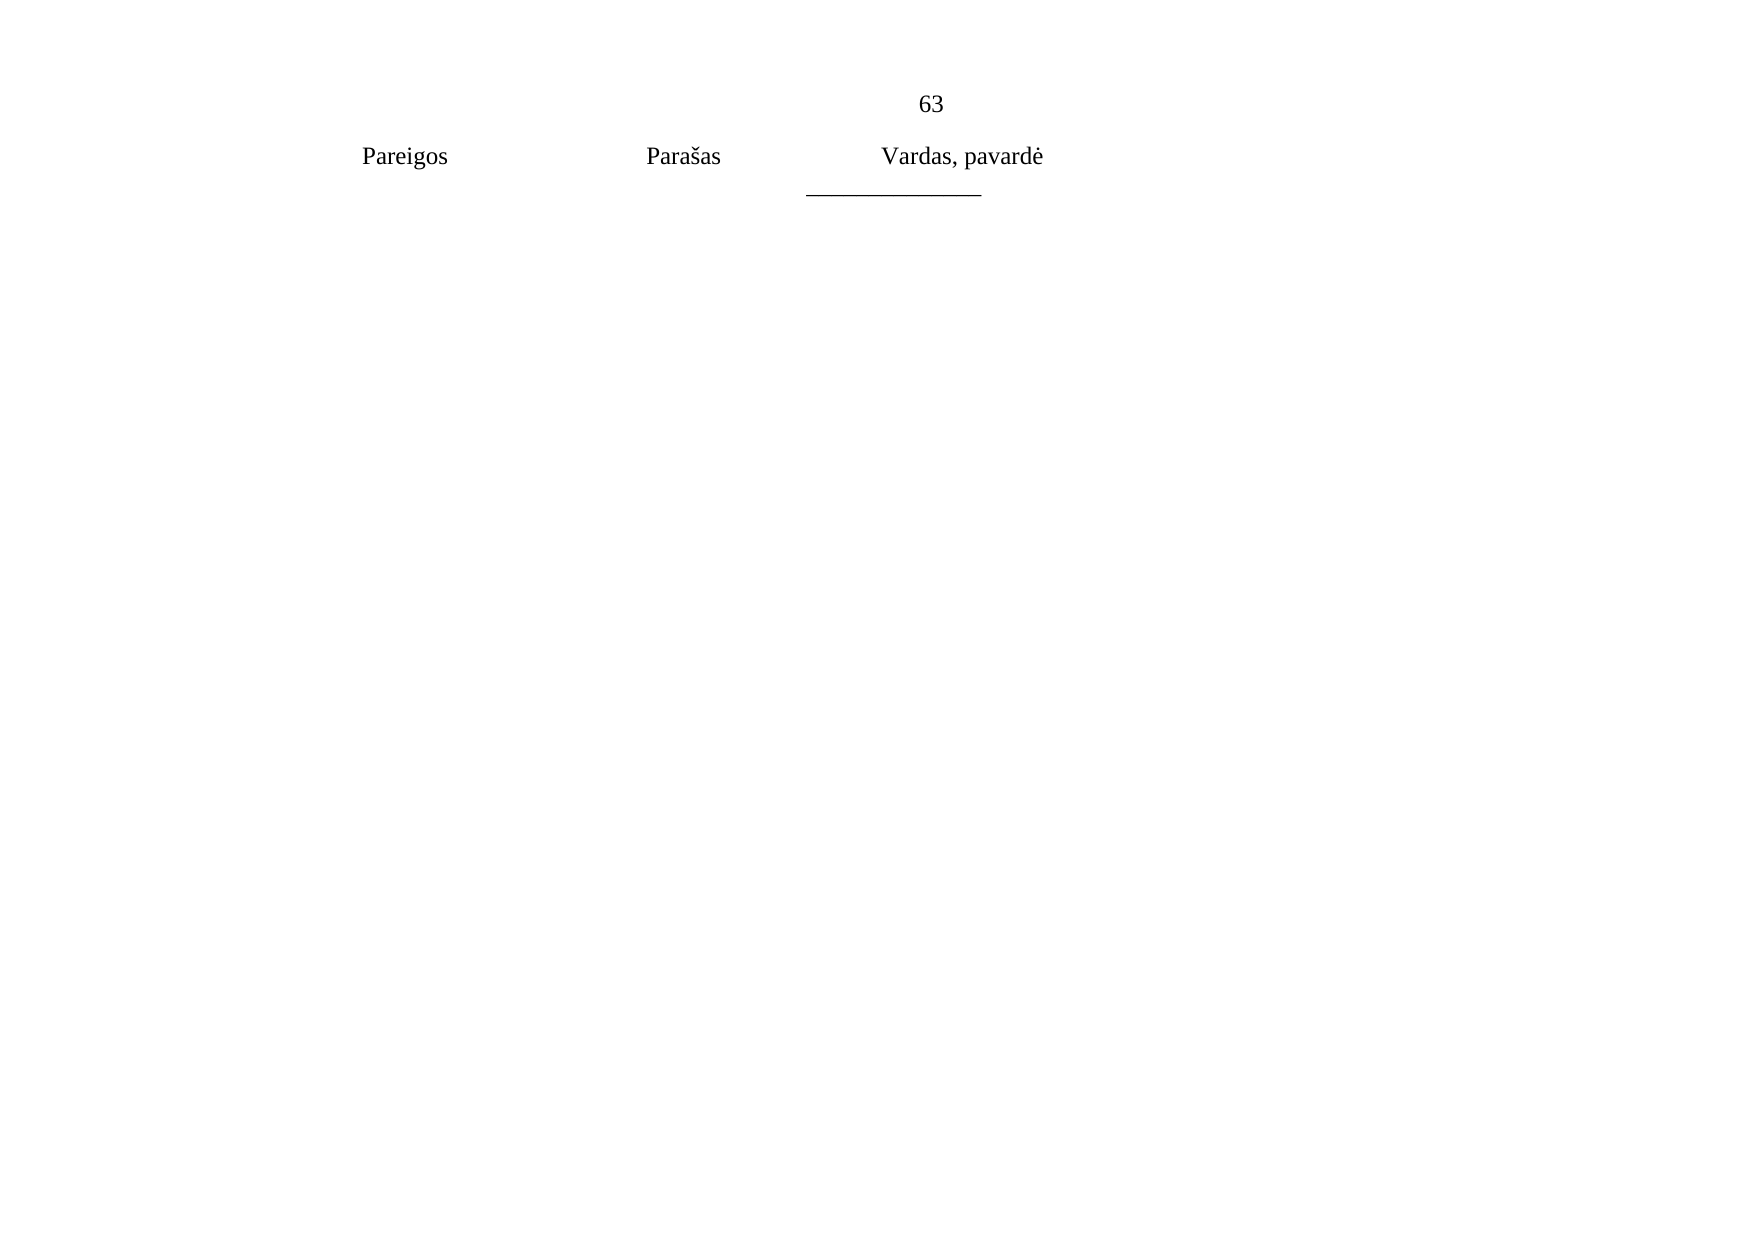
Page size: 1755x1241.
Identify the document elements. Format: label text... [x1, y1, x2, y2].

table_header [104, 141, 259, 170]
table_header Pareigos [260, 141, 550, 170]
text ______________ [103, 170, 1683, 199]
table_header Parašas [550, 141, 817, 170]
table_header Vardas, pavardė [817, 141, 1107, 170]
